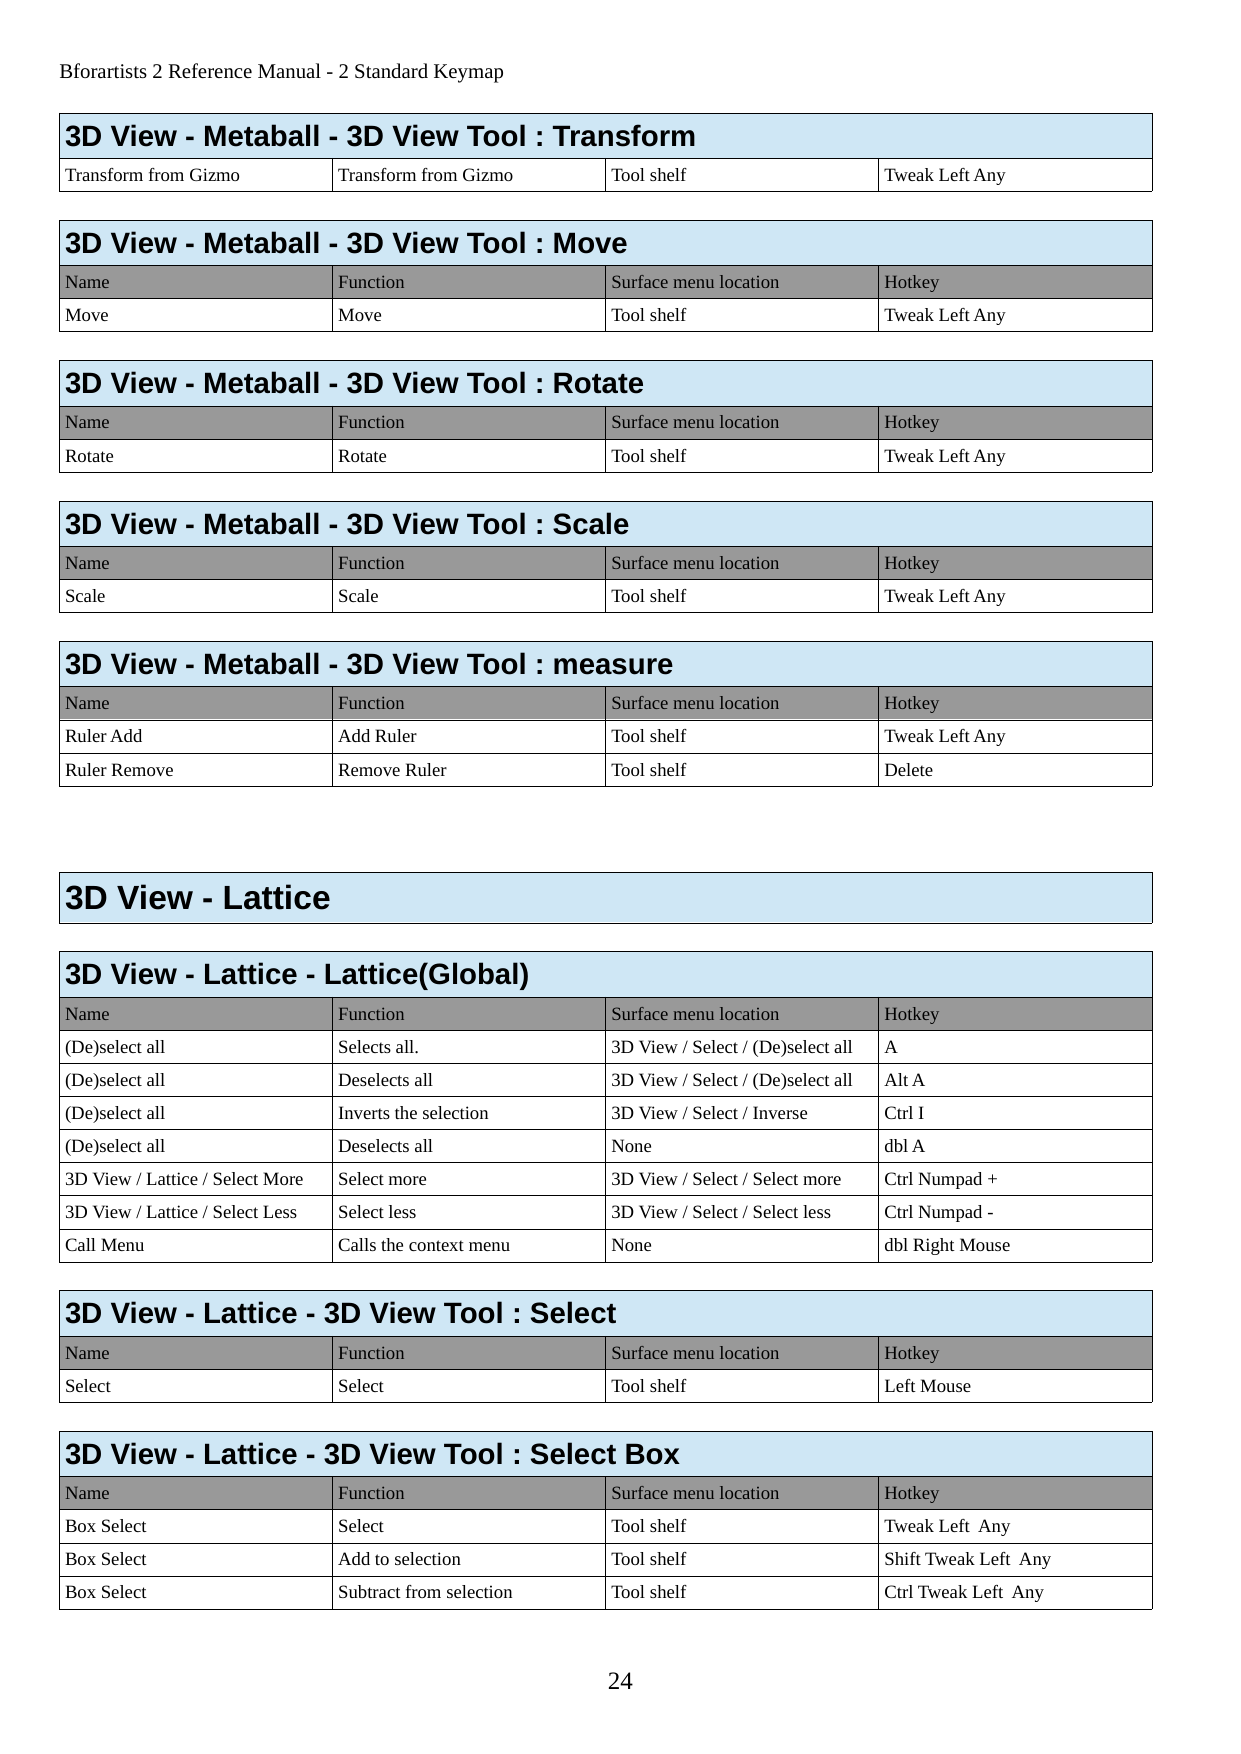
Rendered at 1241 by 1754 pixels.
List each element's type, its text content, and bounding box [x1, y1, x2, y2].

table_cell Tool shelf [606, 159, 878, 191]
table_cell Hotkey [879, 266, 1152, 298]
table_header 3D View - Metaball - 3D View Tool : Scale [60, 502, 1152, 546]
table_cell 3D View / Select / (De)select all [606, 1031, 878, 1063]
table_cell dbl A [879, 1130, 1152, 1162]
table_cell Tweak Left Any [879, 440, 1152, 472]
table_cell Surface menu location [606, 547, 878, 579]
table_cell Subtract from selection [333, 1577, 605, 1609]
table_cell Hotkey [879, 1477, 1152, 1509]
table_cell Name [60, 407, 332, 439]
table_cell Call Menu [60, 1230, 332, 1262]
table_cell Name [60, 266, 332, 298]
table_cell Tweak Left Any [879, 721, 1152, 753]
table_cell Add Ruler [333, 721, 605, 753]
table_cell Tool shelf [606, 1370, 878, 1402]
table_cell Name [60, 547, 332, 579]
table_cell Rotate [333, 440, 605, 472]
table_cell Select [60, 1370, 332, 1402]
table_cell Tweak Left Any [879, 299, 1152, 331]
table_header 3D View - Metaball - 3D View Tool : Transform [60, 114, 1152, 158]
table_cell Scale [333, 580, 605, 612]
table_cell Ctrl Tweak Left Any [879, 1577, 1152, 1609]
table_header 3D View - Lattice - 3D View Tool : Select [60, 1291, 1152, 1336]
table_cell Move [333, 299, 605, 331]
table_cell Selects all. [333, 1031, 605, 1063]
table_cell (De)select all [60, 1031, 332, 1063]
table_cell Ctrl I [879, 1097, 1152, 1129]
table_cell Hotkey [879, 407, 1152, 439]
table_cell 3D View / Lattice / Select More [60, 1163, 332, 1195]
table_cell Tool shelf [606, 299, 878, 331]
table_cell Shift Tweak Left Any [879, 1544, 1152, 1576]
table_cell Function [333, 998, 605, 1030]
table_cell Tool shelf [606, 1577, 878, 1609]
table_cell Box Select [60, 1544, 332, 1576]
table_cell Hotkey [879, 1337, 1152, 1369]
table_cell Surface menu location [606, 1477, 878, 1509]
table_cell 3D View / Select / Inverse [606, 1097, 878, 1129]
table_cell Hotkey [879, 998, 1152, 1030]
table_cell Deselects all [333, 1064, 605, 1096]
table_cell Calls the context menu [333, 1230, 605, 1262]
table_cell Alt A [879, 1064, 1152, 1096]
table_header 3D View - Metaball - 3D View Tool : Move [60, 221, 1152, 265]
table_cell Name [60, 1337, 332, 1369]
table_cell Function [333, 687, 605, 719]
table_header 3D View - Lattice [60, 873, 1152, 922]
table_cell Tool shelf [606, 440, 878, 472]
table_cell Tweak Left Any [879, 1510, 1152, 1542]
table_cell Select more [333, 1163, 605, 1195]
table_cell Function [333, 407, 605, 439]
table_cell Name [60, 1477, 332, 1509]
table_cell Remove Ruler [333, 754, 605, 786]
table_cell Tool shelf [606, 754, 878, 786]
table_cell (De)select all [60, 1064, 332, 1096]
table_cell Surface menu location [606, 407, 878, 439]
table_cell Delete [879, 754, 1152, 786]
table_cell A [879, 1031, 1152, 1063]
table_cell None [606, 1130, 878, 1162]
table_cell Name [60, 687, 332, 719]
table_cell Add to selection [333, 1544, 605, 1576]
table_cell Left Mouse [879, 1370, 1152, 1402]
table_cell Ruler Add [60, 721, 332, 753]
table_cell Transform from Gizmo [60, 159, 332, 191]
table_cell Function [333, 547, 605, 579]
table_cell Function [333, 266, 605, 298]
table_cell Tweak Left Any [879, 159, 1152, 191]
table_cell Box Select [60, 1510, 332, 1542]
table_cell Function [333, 1337, 605, 1369]
table_cell Ruler Remove [60, 754, 332, 786]
table_cell 3D View / Select / (De)select all [606, 1064, 878, 1096]
table_cell Ctrl Numpad + [879, 1163, 1152, 1195]
table_cell Name [60, 998, 332, 1030]
table_cell Hotkey [879, 547, 1152, 579]
table_cell Tool shelf [606, 721, 878, 753]
table_cell Scale [60, 580, 332, 612]
table_cell 3D View / Select / Select less [606, 1196, 878, 1228]
table_header 3D View - Lattice - Lattice(Global) [60, 952, 1152, 997]
table_cell Transform from Gizmo [333, 159, 605, 191]
table_cell Inverts the selection [333, 1097, 605, 1129]
table_cell Surface menu location [606, 266, 878, 298]
table_cell 3D View / Select / Select more [606, 1163, 878, 1195]
table_cell Tool shelf [606, 580, 878, 612]
table_cell Surface menu location [606, 998, 878, 1030]
table_cell Select [333, 1370, 605, 1402]
table_cell Rotate [60, 440, 332, 472]
table_cell None [606, 1230, 878, 1262]
table_cell Move [60, 299, 332, 331]
table_cell Select less [333, 1196, 605, 1228]
table_cell (De)select all [60, 1130, 332, 1162]
table_cell 3D View / Lattice / Select Less [60, 1196, 332, 1228]
table_header 3D View - Metaball - 3D View Tool : measure [60, 642, 1152, 686]
table_cell (De)select all [60, 1097, 332, 1129]
table_cell Tweak Left Any [879, 580, 1152, 612]
table_cell Surface menu location [606, 687, 878, 719]
table_cell Tool shelf [606, 1510, 878, 1542]
table_cell dbl Right Mouse [879, 1230, 1152, 1262]
table_cell Hotkey [879, 687, 1152, 719]
table_cell Tool shelf [606, 1544, 878, 1576]
table_cell Function [333, 1477, 605, 1509]
table_cell Select [333, 1510, 605, 1542]
table_cell Deselects all [333, 1130, 605, 1162]
table_cell Ctrl Numpad - [879, 1196, 1152, 1228]
table_header 3D View - Lattice - 3D View Tool : Select Box [60, 1432, 1152, 1476]
table_cell Box Select [60, 1577, 332, 1609]
table_header 3D View - Metaball - 3D View Tool : Rotate [60, 361, 1152, 406]
table_cell Surface menu location [606, 1337, 878, 1369]
